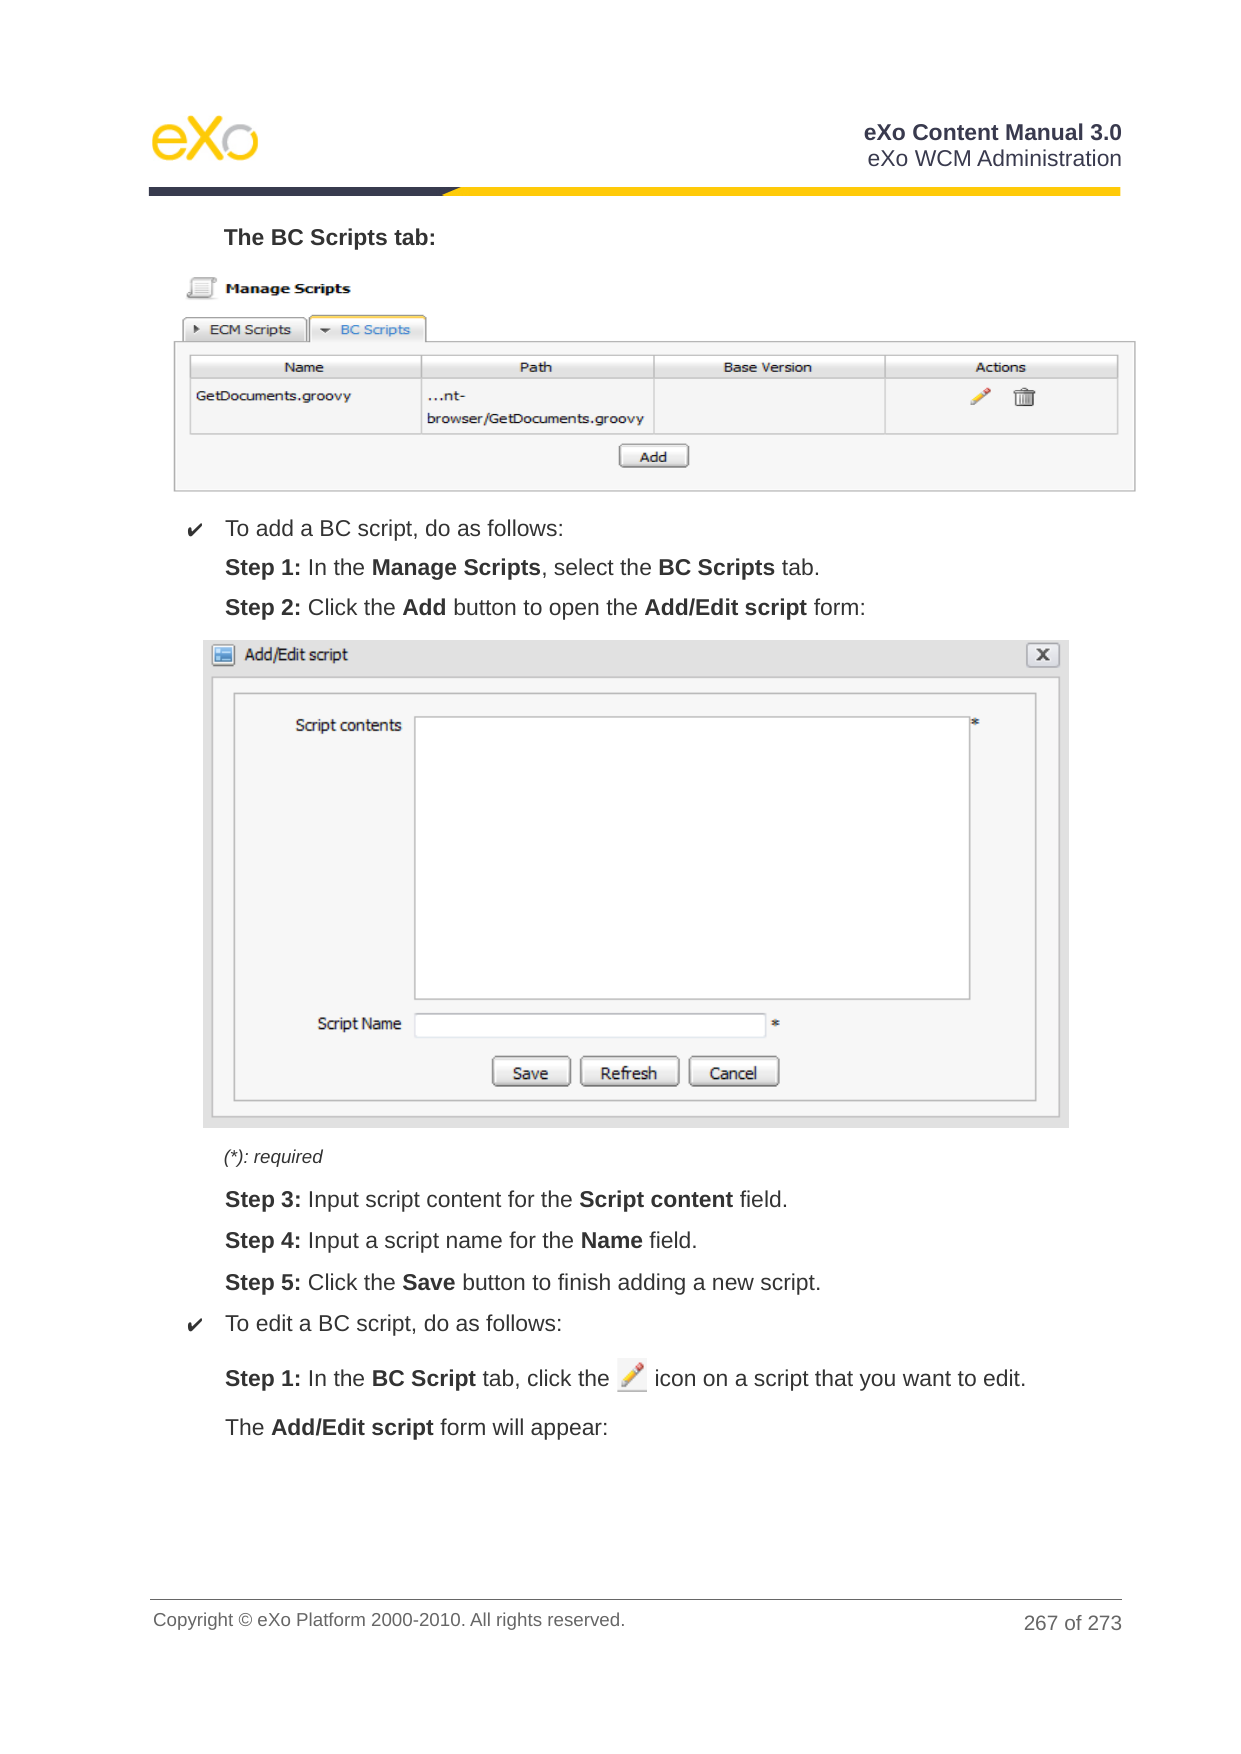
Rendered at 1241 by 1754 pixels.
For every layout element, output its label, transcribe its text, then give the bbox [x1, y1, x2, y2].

text The BC Scripts tab: [223, 223, 1122, 250]
list [187, 263, 1122, 275]
list To add a BC script, do as follows: [187, 495, 1122, 541]
text (*): required [223, 1128, 1122, 1168]
list Step 1: In the Manage Scripts, select the BC Scripts tab. [187, 554, 1122, 581]
picture [203, 640, 1069, 1128]
list Step 4: Input a script name for the Name field. [187, 1227, 1122, 1254]
picture [148, 187, 1121, 196]
list The Add/Edit script form will appear: [187, 1414, 1122, 1441]
list To edit a BC script, do as follows: [187, 1310, 1122, 1336]
picture [164, 275, 1143, 495]
picture [152, 115, 259, 161]
list Step 2: Click the Add button to open the Add/Edit script form: [187, 594, 1122, 620]
list Step 5: Click the Save button to finish adding a new script. [187, 1269, 1122, 1295]
picture [617, 1358, 647, 1392]
list Step 3: Input script content for the Script content field. [187, 1186, 1122, 1212]
list Step 1: In the BC Script tab, click theicon on a script that you want to edit. [187, 1351, 1122, 1399]
